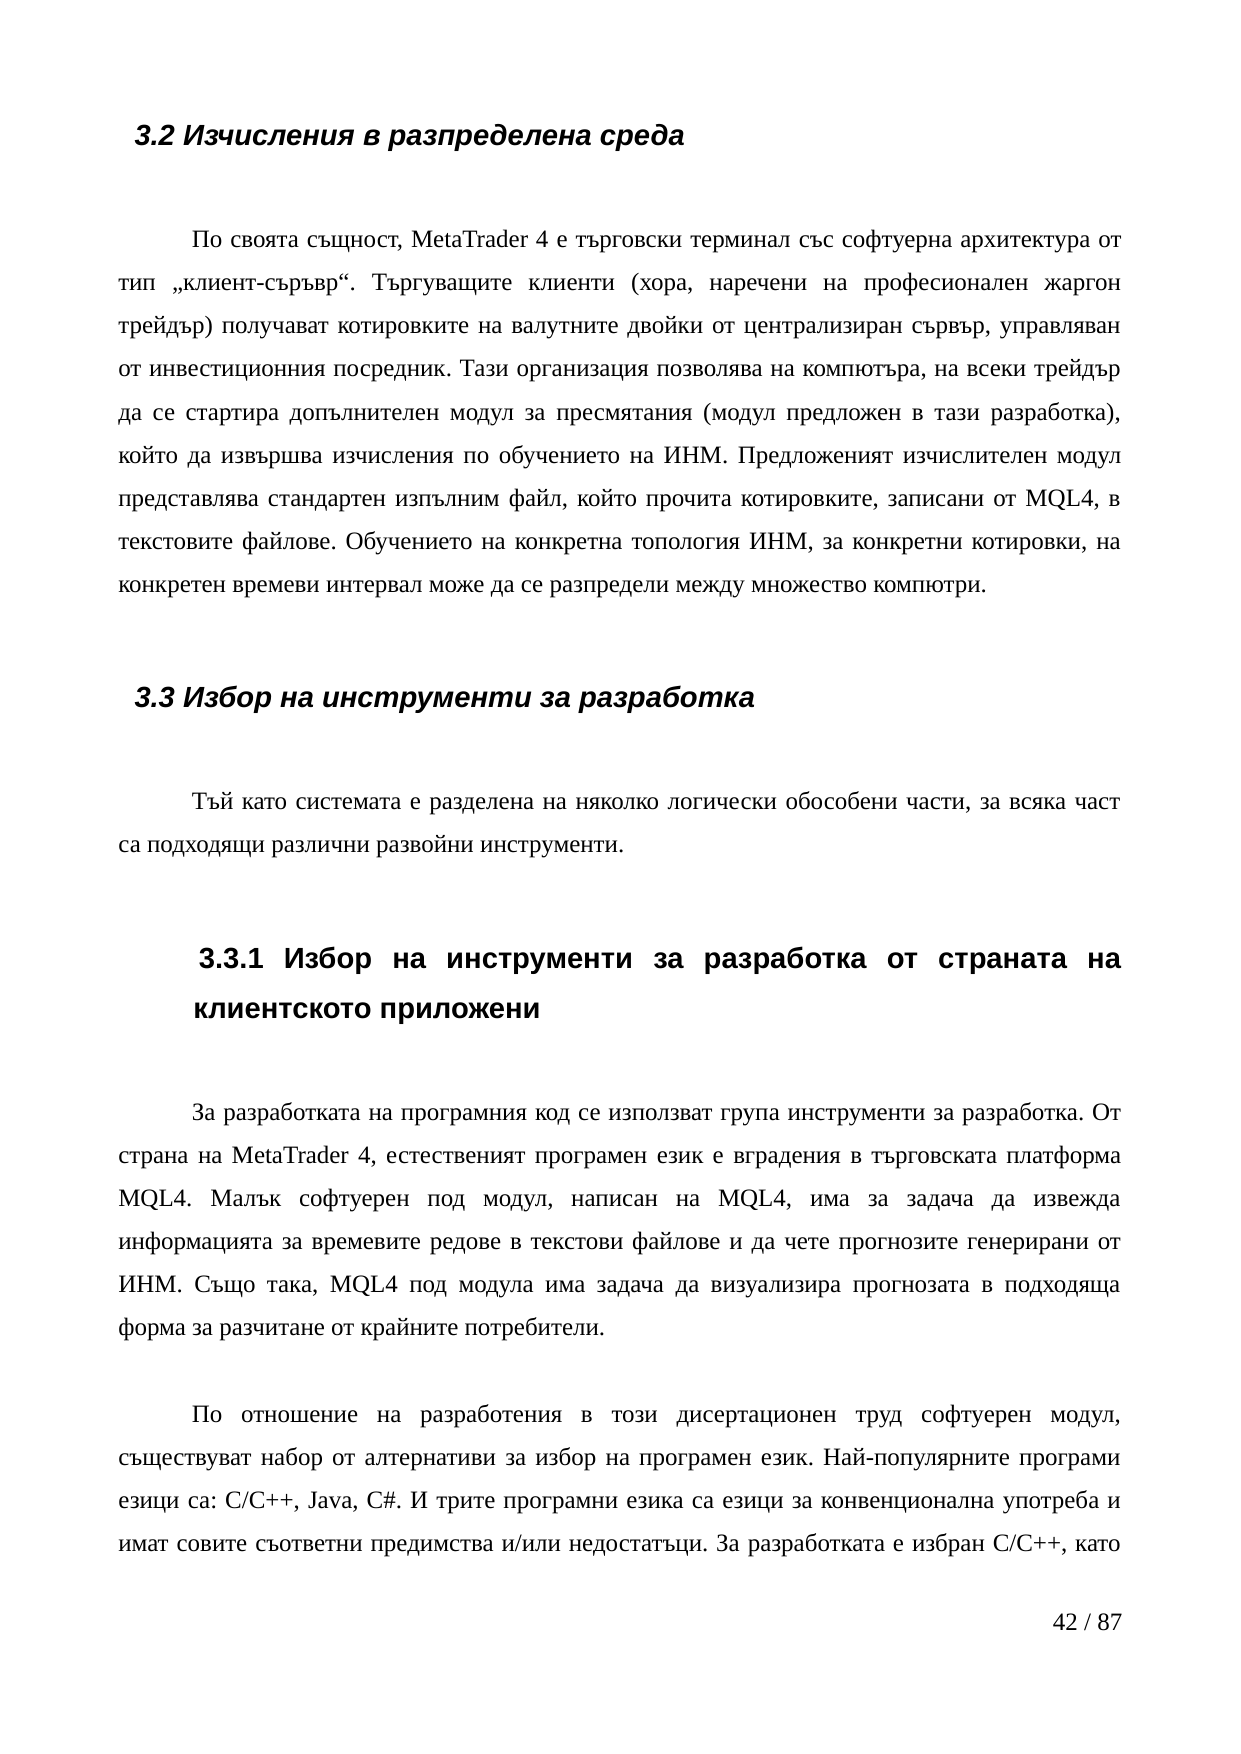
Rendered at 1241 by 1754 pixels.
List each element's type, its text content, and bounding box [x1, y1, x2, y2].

text По отношение на разработения в този дисертационен труд софтуерен модул, съществуват набор от алтернативи за избор на програмен език. Най-популярните програми езици са: C/C++, Java, C#. И трите програмни езика са езици за конвенционална употреба и имат совите съответни предимства и/или недостатъци. За разработката е избран С/С++, като [118, 1399, 1122, 1557]
subtitle 3.2 Изчисления в разпределена среда [118, 118, 1122, 152]
text Тъй като системата е разделена на няколко логически обособени части, за всяка част са подходящи различни развойни инструменти. [118, 786, 1122, 858]
text За разработката на програмния код се използват група инструменти за разработка. От страна на MetaTrader 4, естественият програмен език е вградения в търговската платформа MQL4. Малък софтуерен под модул, написан на MQL4, има за задача да извежда информацията за времевите редове в текстови файлове и да чете прогнозите генерирани от ИНМ. Също така, MQL4 под модула има задача да визуализира прогнозата в подходяща форма за разчитане от крайните потребители. [118, 1097, 1122, 1341]
subtitle 3.3.1 Избор на инструменти за разработка от страната на клиентското приложени [118, 941, 1122, 1024]
text По своята същност, MetaTrader 4 е търговски терминал със софтуерна архитектура от тип „клиент-съръвр“. Търгуващите клиенти (хора, наречени на професионален жаргон трейдър) получават котировките на валутните двойки от централизиран сървър, управляван от инвестиционния посредник. Тази организация позволява на компютъра, на всеки трейдър да се стартира допълнителен модул за пресмятания (модул предложен в тази разработка), който да извършва изчисления по обучението на ИНМ. Предложеният изчислителен модул представлява стандартен изпълним файл, който прочита котировките, записани от MQL4, в текстовите файлове. Обучението на конкретна топология ИНМ, за конкретни котировки, на конкретен времеви интервал може да се разпредели между множество компютри. [118, 224, 1122, 598]
subtitle 3.3 Избор на инструменти за разработка [118, 680, 1122, 714]
